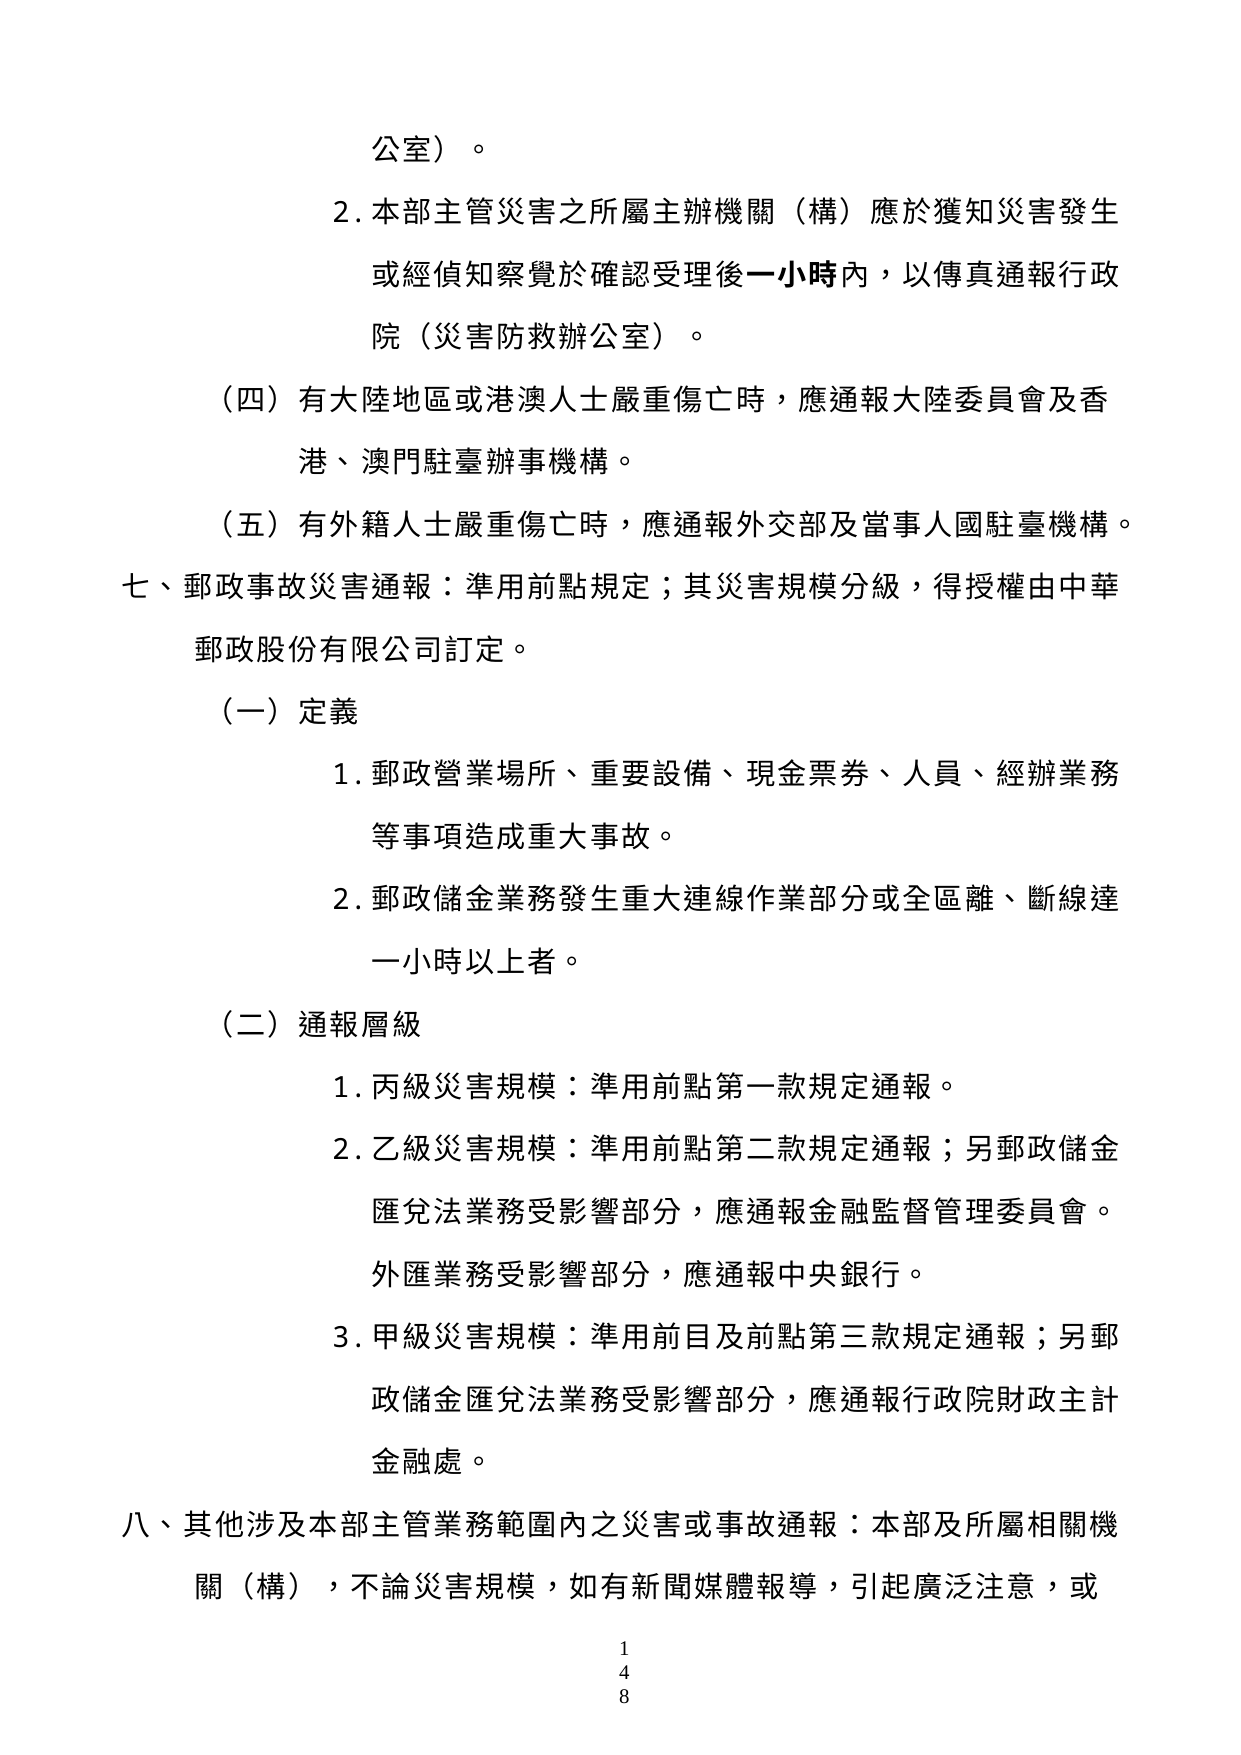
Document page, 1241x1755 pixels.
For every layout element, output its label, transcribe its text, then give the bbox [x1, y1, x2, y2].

text 2.郵政儲金業務發生重大連線作業部分或全區離、斷線達一小時以上者。 [327, 856, 1120, 981]
text 七、郵政事故災害通報：準用前點規定；其災害規模分級，得授權由中華郵政股份有限公司訂定。 [120, 543, 1120, 668]
text 公室）。 [327, 106, 1120, 168]
text （五）有外籍人士嚴重傷亡時，應通報外交部及當事人國駐臺機構。 [195, 481, 1120, 543]
text 2.本部主管災害之所屬主辦機關（構）應於獲知災害發生或經偵知察覺於確認受理後一小時內，以傳真通報行政院（災害防救辦公室）。 [327, 168, 1120, 356]
text （二）通報層級 [195, 981, 1120, 1043]
text 3.甲級災害規模：準用前目及前點第三款規定通報；另郵政儲金匯兌法業務受影響部分，應通報行政院財政主計金融處。 [327, 1293, 1120, 1481]
text （一）定義 [195, 668, 1120, 731]
text 1.郵政營業場所、重要設備、現金票券、人員、經辦業務等事項造成重大事故。 [327, 731, 1120, 856]
text 八、其他涉及本部主管業務範圍內之災害或事故通報：本部及所屬相關機關（構），不論災害規模，如有新聞媒體報導，引起廣泛注意，或 [120, 1481, 1120, 1606]
text 1.丙級災害規模：準用前點第一款規定通報。 [327, 1043, 1120, 1106]
text 2.乙級災害規模：準用前點第二款規定通報；另郵政儲金匯兌法業務受影響部分，應通報金融監督管理委員會。外匯業務受影響部分，應通報中央銀行。 [327, 1106, 1120, 1293]
text （四）有大陸地區或港澳人士嚴重傷亡時，應通報大陸委員會及香港、澳門駐臺辦事機構。 [195, 356, 1120, 481]
